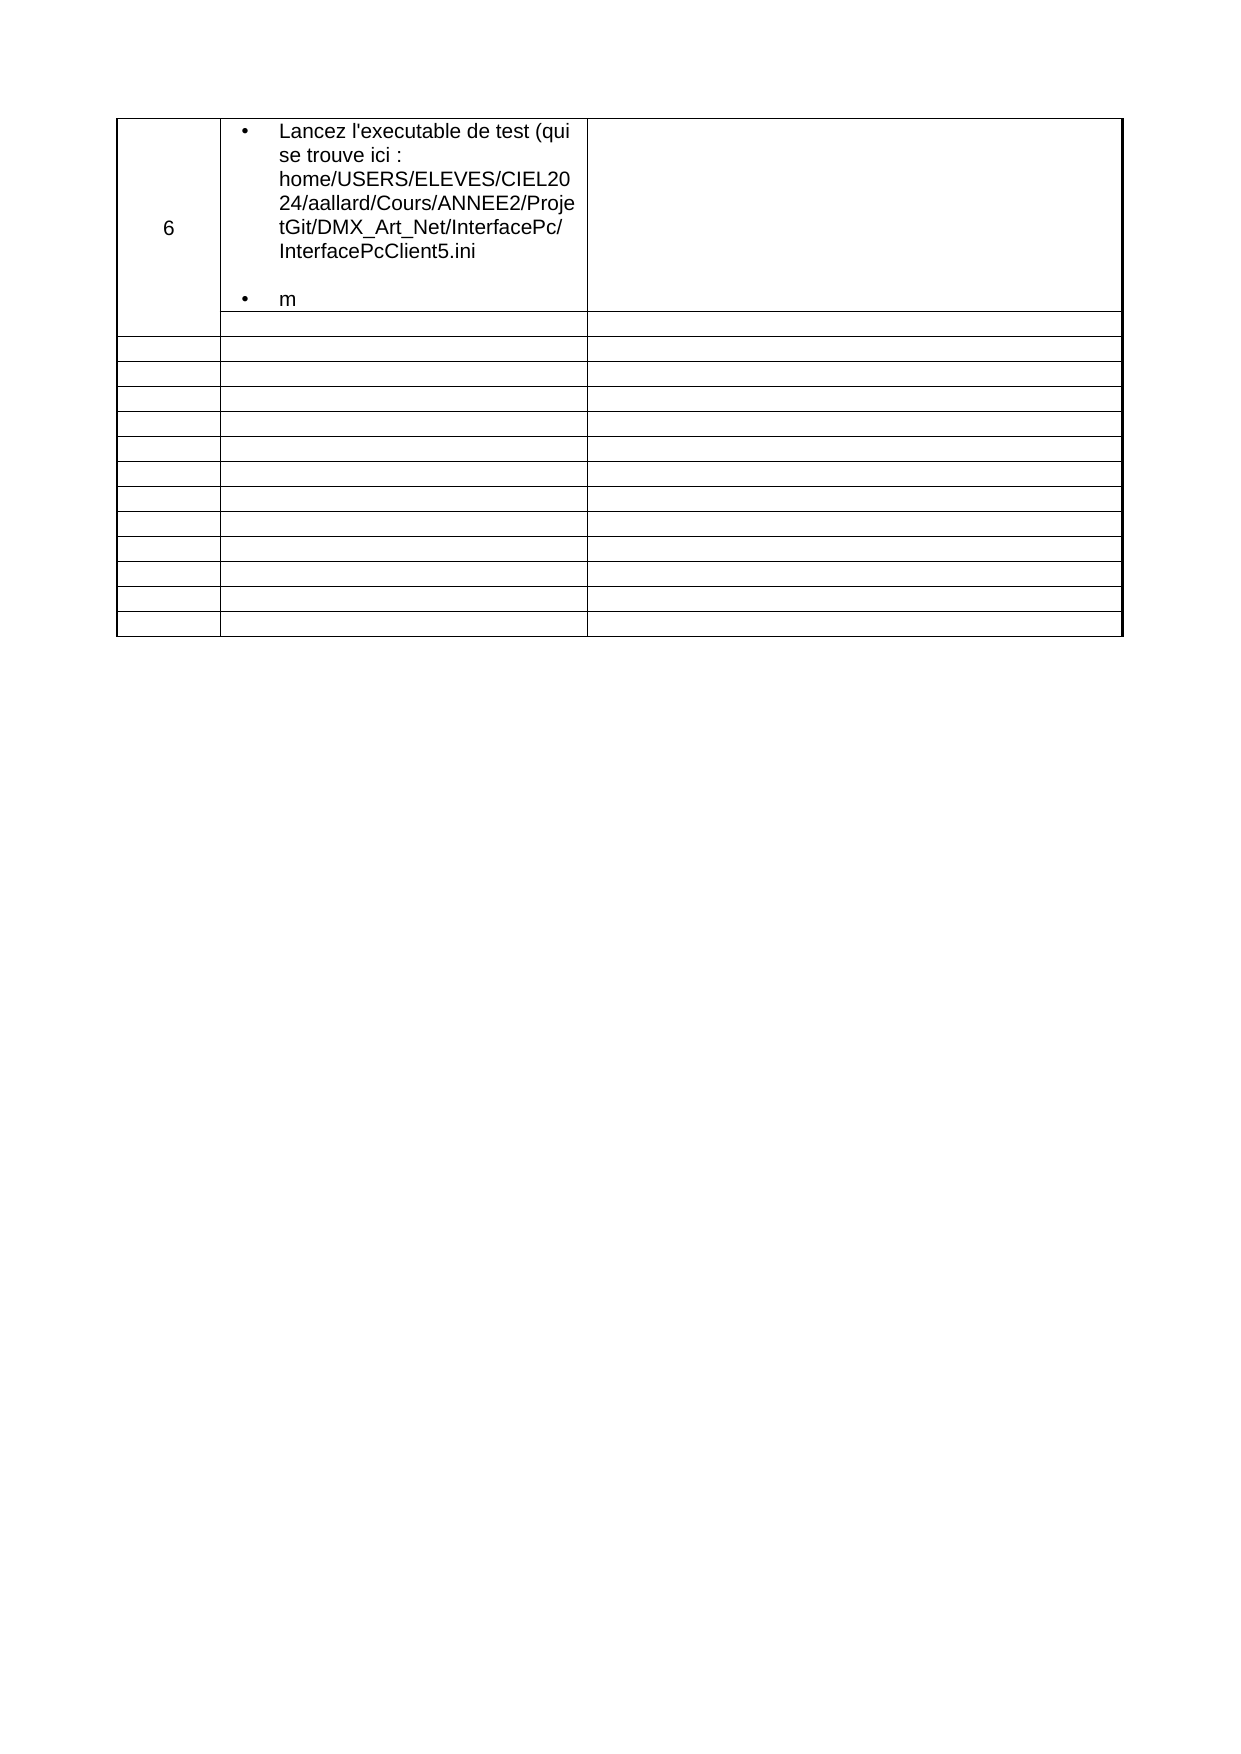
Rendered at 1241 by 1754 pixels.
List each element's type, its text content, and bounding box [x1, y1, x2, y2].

table_cell [588, 487, 1121, 511]
table_cell [588, 387, 1121, 411]
table_cell [118, 512, 220, 536]
table_cell [221, 462, 587, 486]
table_cell [221, 562, 587, 586]
table_cell [588, 537, 1121, 561]
table_cell [118, 362, 220, 386]
table_cell [221, 437, 587, 461]
table_cell [221, 312, 587, 336]
table_cell [118, 412, 220, 436]
table_cell [118, 612, 220, 636]
table_cell [118, 487, 220, 511]
table_cell [588, 412, 1121, 436]
table_cell [588, 337, 1121, 361]
table_cell [118, 437, 220, 461]
table_cell [221, 537, 587, 561]
table_cell [588, 312, 1121, 336]
table_cell [221, 487, 587, 511]
table_cell Lancez l'executable de test (qui se trouve ici : home/USERS/ELEVES/CIEL2024/aallard/Cours/ANNEE2/ProjetGit/DMX_Art_Net/InterfacePc/InterfacePcClient5.ini m [221, 119, 587, 311]
table_cell [588, 437, 1121, 461]
table_cell [588, 587, 1121, 611]
table_cell [118, 462, 220, 486]
table_cell [221, 587, 587, 611]
table_cell [118, 337, 220, 361]
table_cell [588, 512, 1121, 536]
table_cell [118, 587, 220, 611]
table_cell [221, 387, 587, 411]
table_cell [588, 119, 1121, 311]
table_cell [588, 462, 1121, 486]
table_cell [221, 412, 587, 436]
table_cell 6 [118, 119, 220, 336]
table_cell [221, 362, 587, 386]
table_cell [118, 387, 220, 411]
table_cell [588, 612, 1121, 636]
table_cell [118, 537, 220, 561]
table_cell [588, 562, 1121, 586]
table_cell [221, 337, 587, 361]
table_cell [588, 362, 1121, 386]
table_cell [221, 612, 587, 636]
table_cell [221, 512, 587, 536]
table_cell [118, 562, 220, 586]
